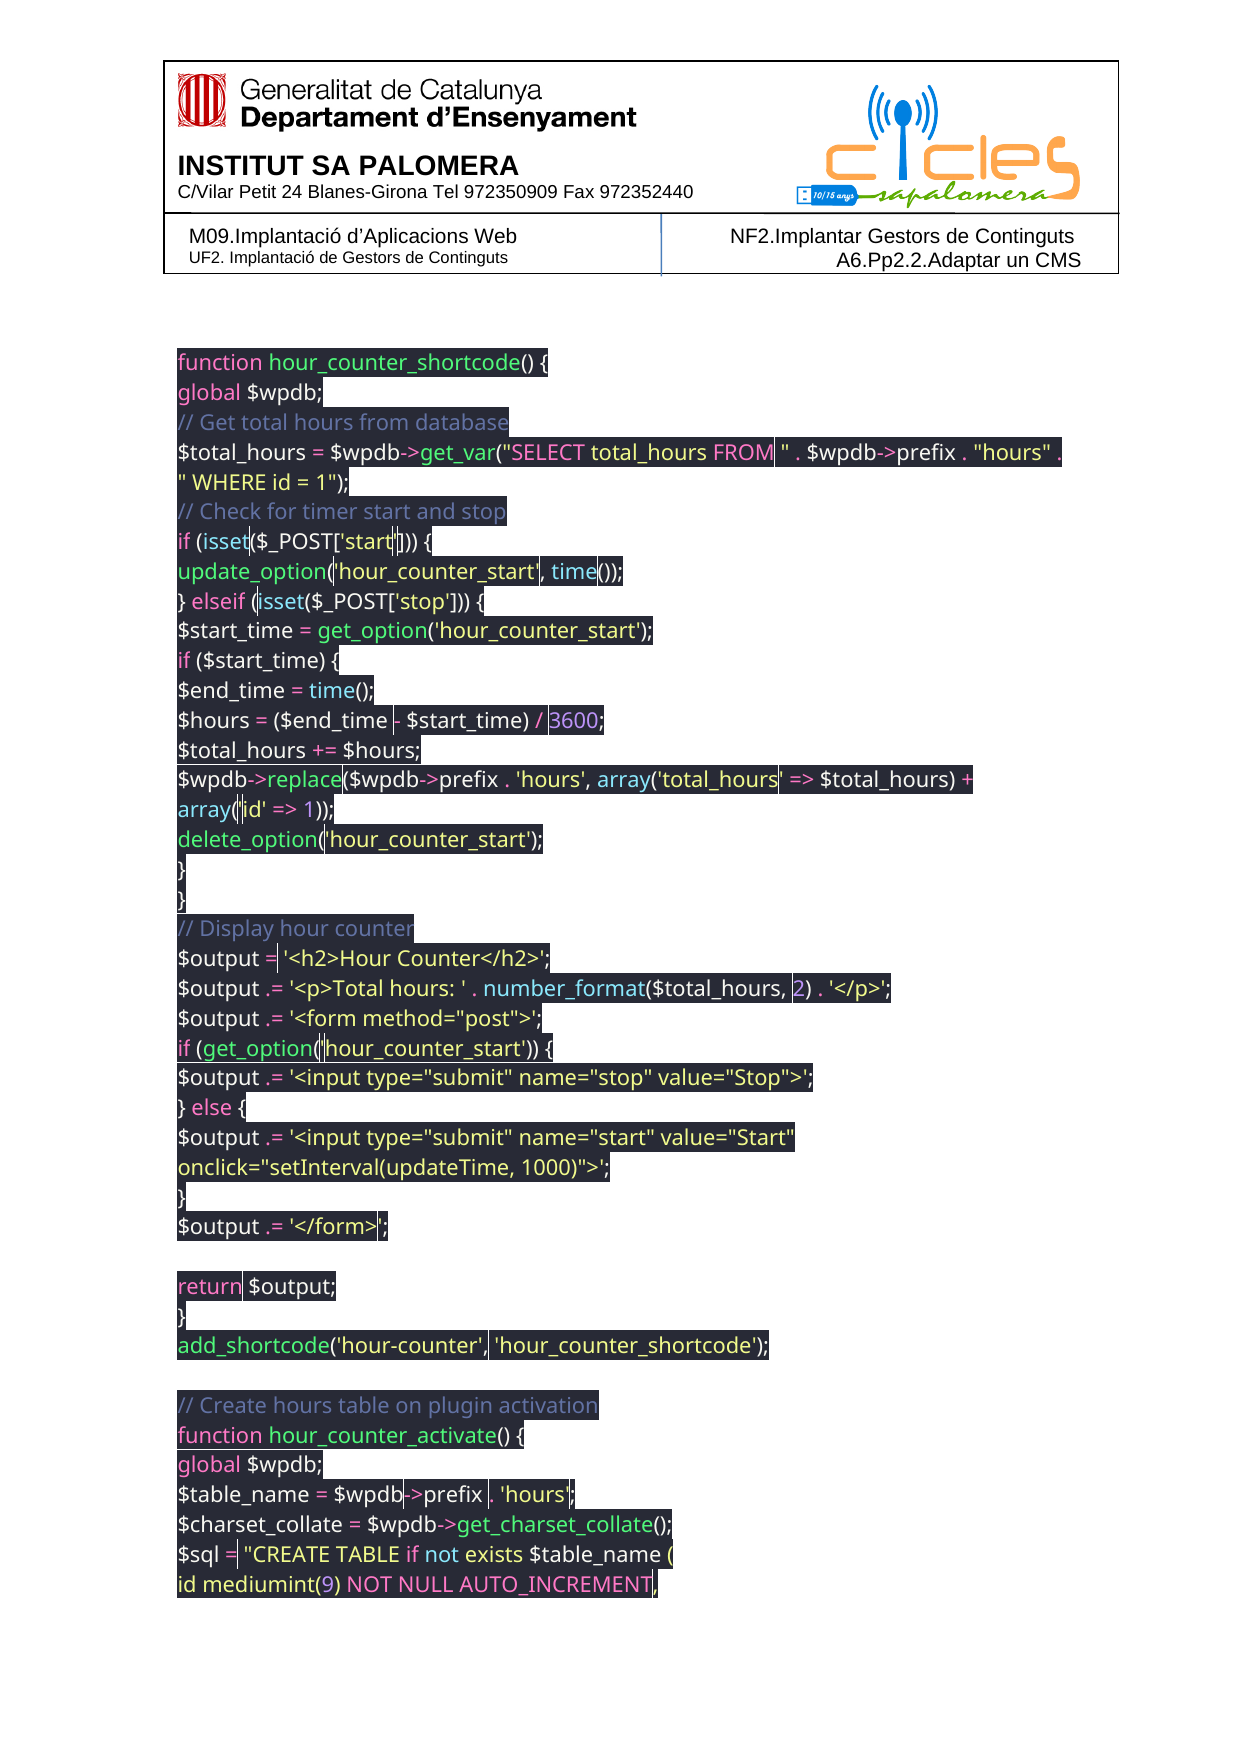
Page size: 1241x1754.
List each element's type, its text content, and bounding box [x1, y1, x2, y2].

text } else { [177, 1092, 1063, 1122]
text global $wpdb; [177, 377, 1063, 407]
text $table_name = $wpdb->prefix . 'hours'; [177, 1479, 1063, 1509]
text } [177, 854, 1063, 884]
text update_option('hour_counter_start', time()); [177, 556, 1063, 586]
text $hours = ($end_time - $start_time) / 3600; [177, 705, 1063, 735]
text $total_hours += $hours; [177, 735, 1063, 764]
text if (get_option('hour_counter_start')) { [177, 1033, 1063, 1062]
picture [791, 71, 1085, 218]
text $sql = "CREATE TABLE if not exists $table_name ( [177, 1539, 1063, 1569]
text global $wpdb; [177, 1449, 1063, 1479]
text $output .= '<input type="submit" name="start" value="Start" onclick="setInterval(updateTime, 1000)">'; [177, 1122, 1063, 1182]
text function hour_counter_activate() { [177, 1420, 1063, 1449]
text } [177, 884, 1063, 913]
text } [177, 1301, 1063, 1330]
text $output .= '<form method="post">'; [177, 1003, 1063, 1033]
text } elseif (isset($_POST['stop'])) { [177, 586, 1063, 616]
text $total_hours = $wpdb->get_var("SELECT total_hours FROM " . $wpdb->prefix . "hours" . " WHERE id = 1"); [177, 437, 1063, 496]
text $start_time = get_option('hour_counter_start'); [177, 616, 1063, 645]
text } [177, 1182, 1063, 1211]
text add_shortcode('hour-counter', 'hour_counter_shortcode'); [177, 1330, 1063, 1360]
text delete_option('hour_counter_start'); [177, 824, 1063, 854]
text $output .= '<p>Total hours: ' . number_format($total_hours, 2) . '</p>'; [177, 973, 1063, 1003]
text return $output; [177, 1271, 1063, 1301]
text $charset_collate = $wpdb->get_charset_collate(); [177, 1509, 1063, 1539]
text // Check for timer start and stop [177, 496, 1063, 526]
text // Get total hours from database [177, 407, 1063, 437]
text $output .= '<input type="submit" name="stop" value="Stop">'; [177, 1062, 1063, 1092]
text $wpdb->replace($wpdb->prefix . 'hours', array('total_hours' => $total_hours) + array('id' => 1)); [177, 764, 1063, 824]
text if (isset($_POST['start'])) { [177, 526, 1063, 556]
text function hour_counter_shortcode() { [177, 347, 1063, 377]
text // Create hours table on plugin activation [177, 1390, 1063, 1420]
text $output = '<h2>Hour Counter</h2>'; [177, 943, 1063, 973]
text if ($start_time) { [177, 645, 1063, 675]
text $end_time = time(); [177, 675, 1063, 705]
text $output .= '</form>'; [177, 1211, 1063, 1241]
text id mediumint(9) NOT NULL AUTO_INCREMENT, [177, 1569, 1063, 1598]
text // Display hour counter [177, 913, 1063, 943]
